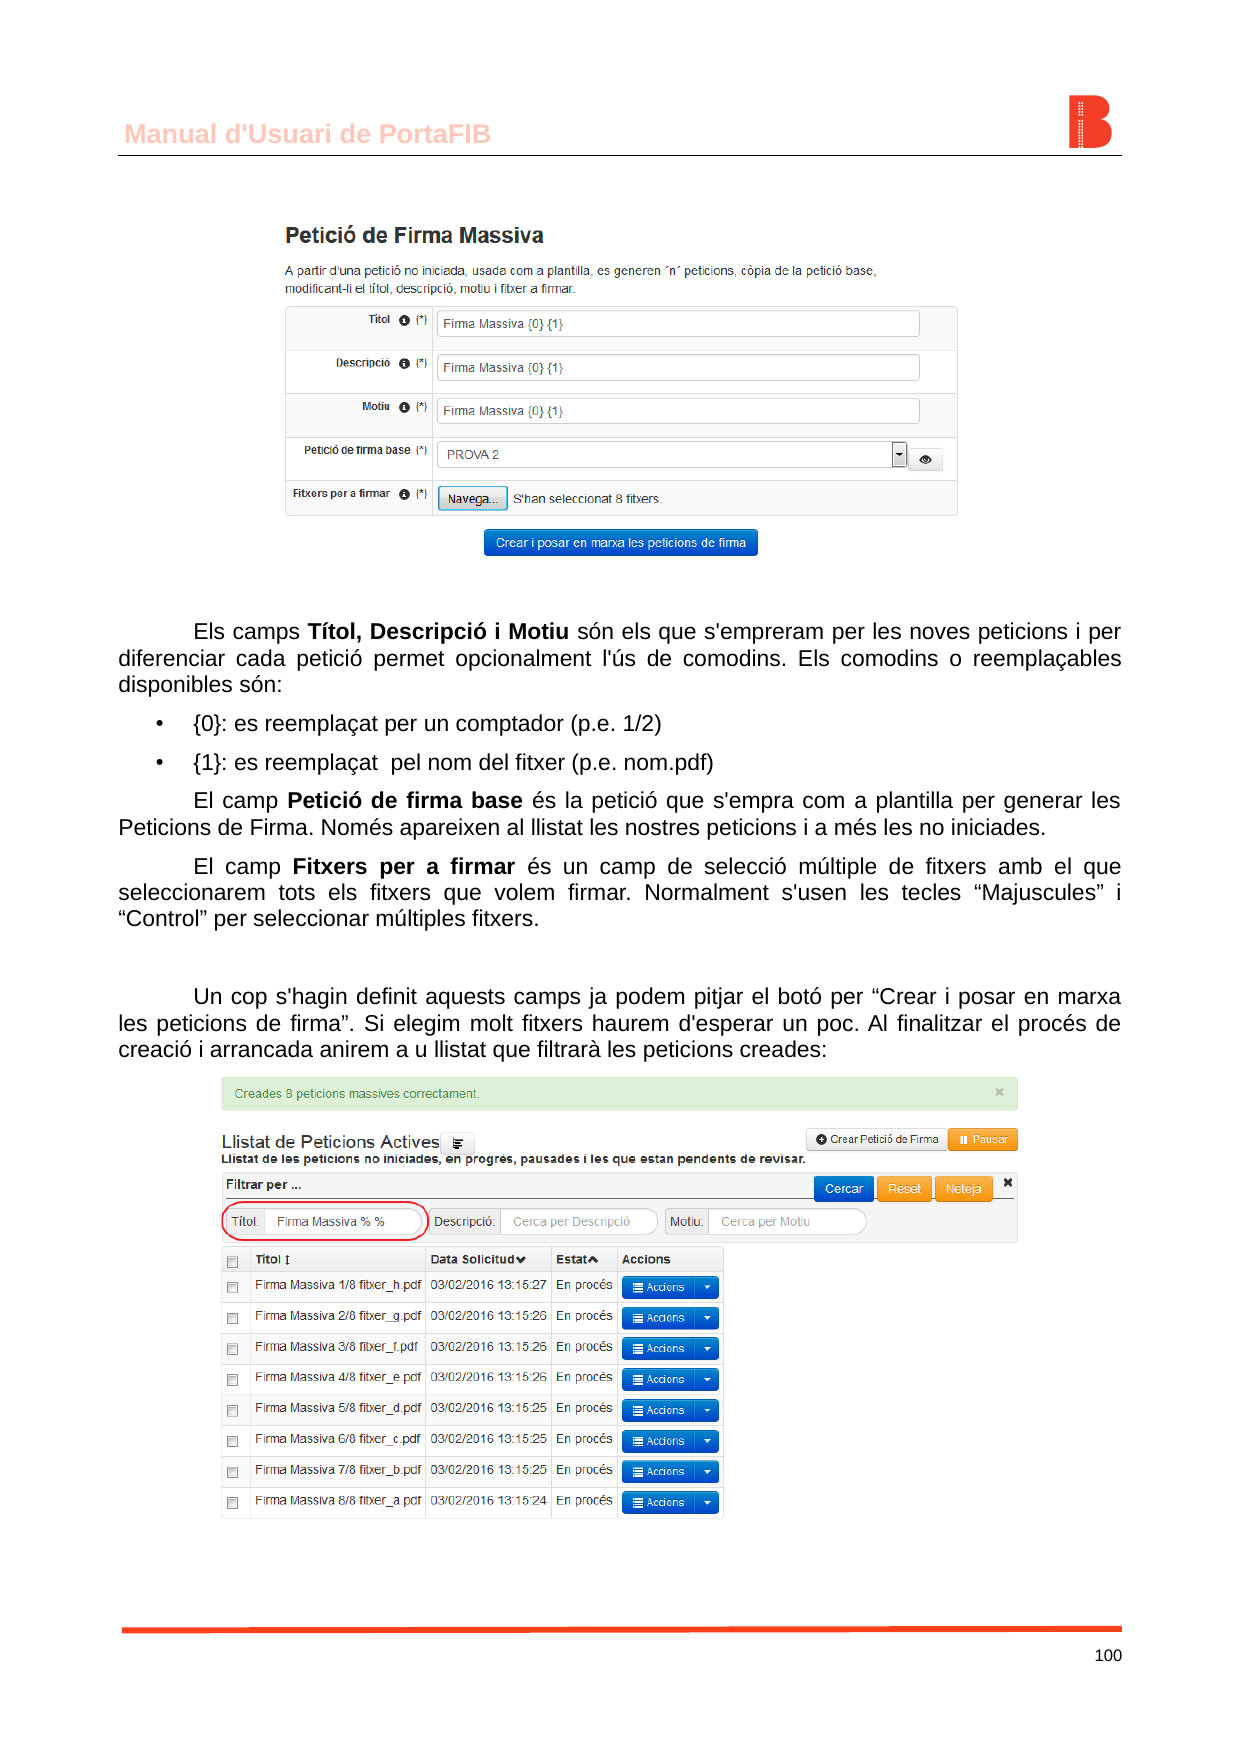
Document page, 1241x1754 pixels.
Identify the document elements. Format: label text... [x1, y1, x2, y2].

picture [275, 215, 965, 567]
text Els camps Títol, Descripció i Motiu són els que s'empreram per les noves peticions i per diferenciar cada petició permet opcionalment l'ús de comodins. Els comodins o reemplaçables disponibles són: [118, 618, 1122, 697]
picture [214, 1074, 1026, 1526]
list {1}: es reemplaçat pel nom del fitxer (p.e. nom.pdf) [156, 749, 1122, 775]
text El camp Fitxers per a firmar és un camp de selecció múltiple de fitxers amb el que seleccionarem tots els fitxers que volem firmar. Normalment s'usen les tecles “Majuscules” i “Control” per seleccionar múltiples fitxers. [118, 853, 1122, 932]
text El camp Petició de firma base és la petició que s'empra com a plantilla per generar les Peticions de Firma. Només apareixen al llistat les nostres peticions i a més les no iniciades. [118, 787, 1122, 840]
list {0}: es reemplaçat per un comptador (p.e. 1/2) [156, 710, 1122, 736]
text Un cop s'hagin definit aquests camps ja podem pitjar el botó per “Crear i posar en marxa les peticions de firma”. Si elegim molt fitxers haurem d'esperar un poc. Al finalitzar el procés de creació i arrancada anirem a u llistat que filtrarà les peticions creades: [118, 983, 1122, 1062]
picture [1063, 94, 1117, 150]
